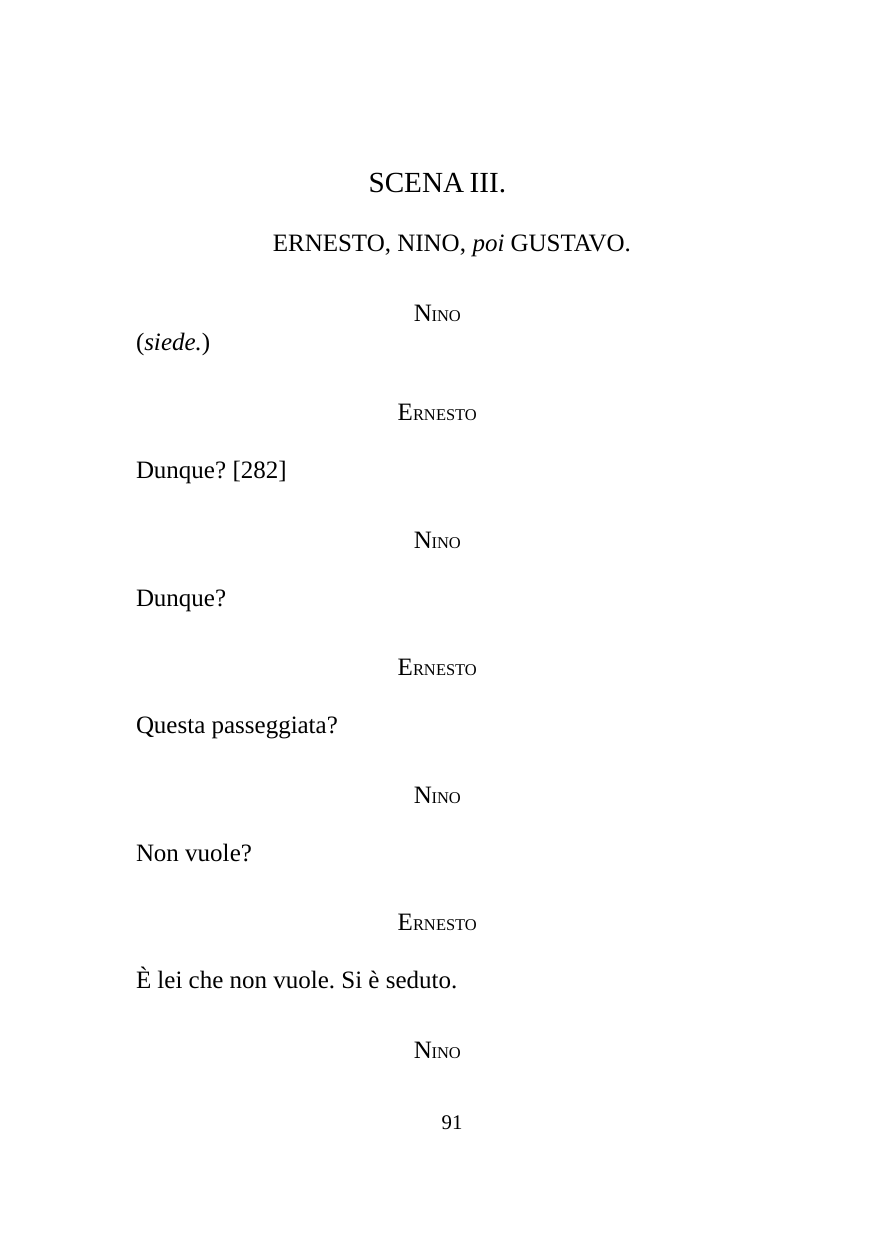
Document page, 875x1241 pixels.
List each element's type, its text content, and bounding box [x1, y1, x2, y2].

text Nino [106, 780, 768, 809]
text Ernesto [106, 397, 768, 426]
text Nino [106, 298, 768, 327]
text Nino [106, 525, 768, 553]
text Ernesto [106, 907, 768, 936]
text Dunque? [282] [106, 455, 768, 484]
text Ernesto [106, 652, 768, 681]
text ERNESTO, NINO, poi GUSTAVO. [106, 228, 768, 257]
text Non vuole? [106, 838, 768, 867]
text È lei che non vuole. Si è seduto. [106, 965, 768, 994]
text Nino [106, 1035, 768, 1064]
text Dunque? [106, 583, 768, 611]
text Questa passeggiata? [106, 710, 768, 739]
text (siede.) [106, 327, 768, 356]
subtitle SCENA III. [106, 165, 768, 199]
